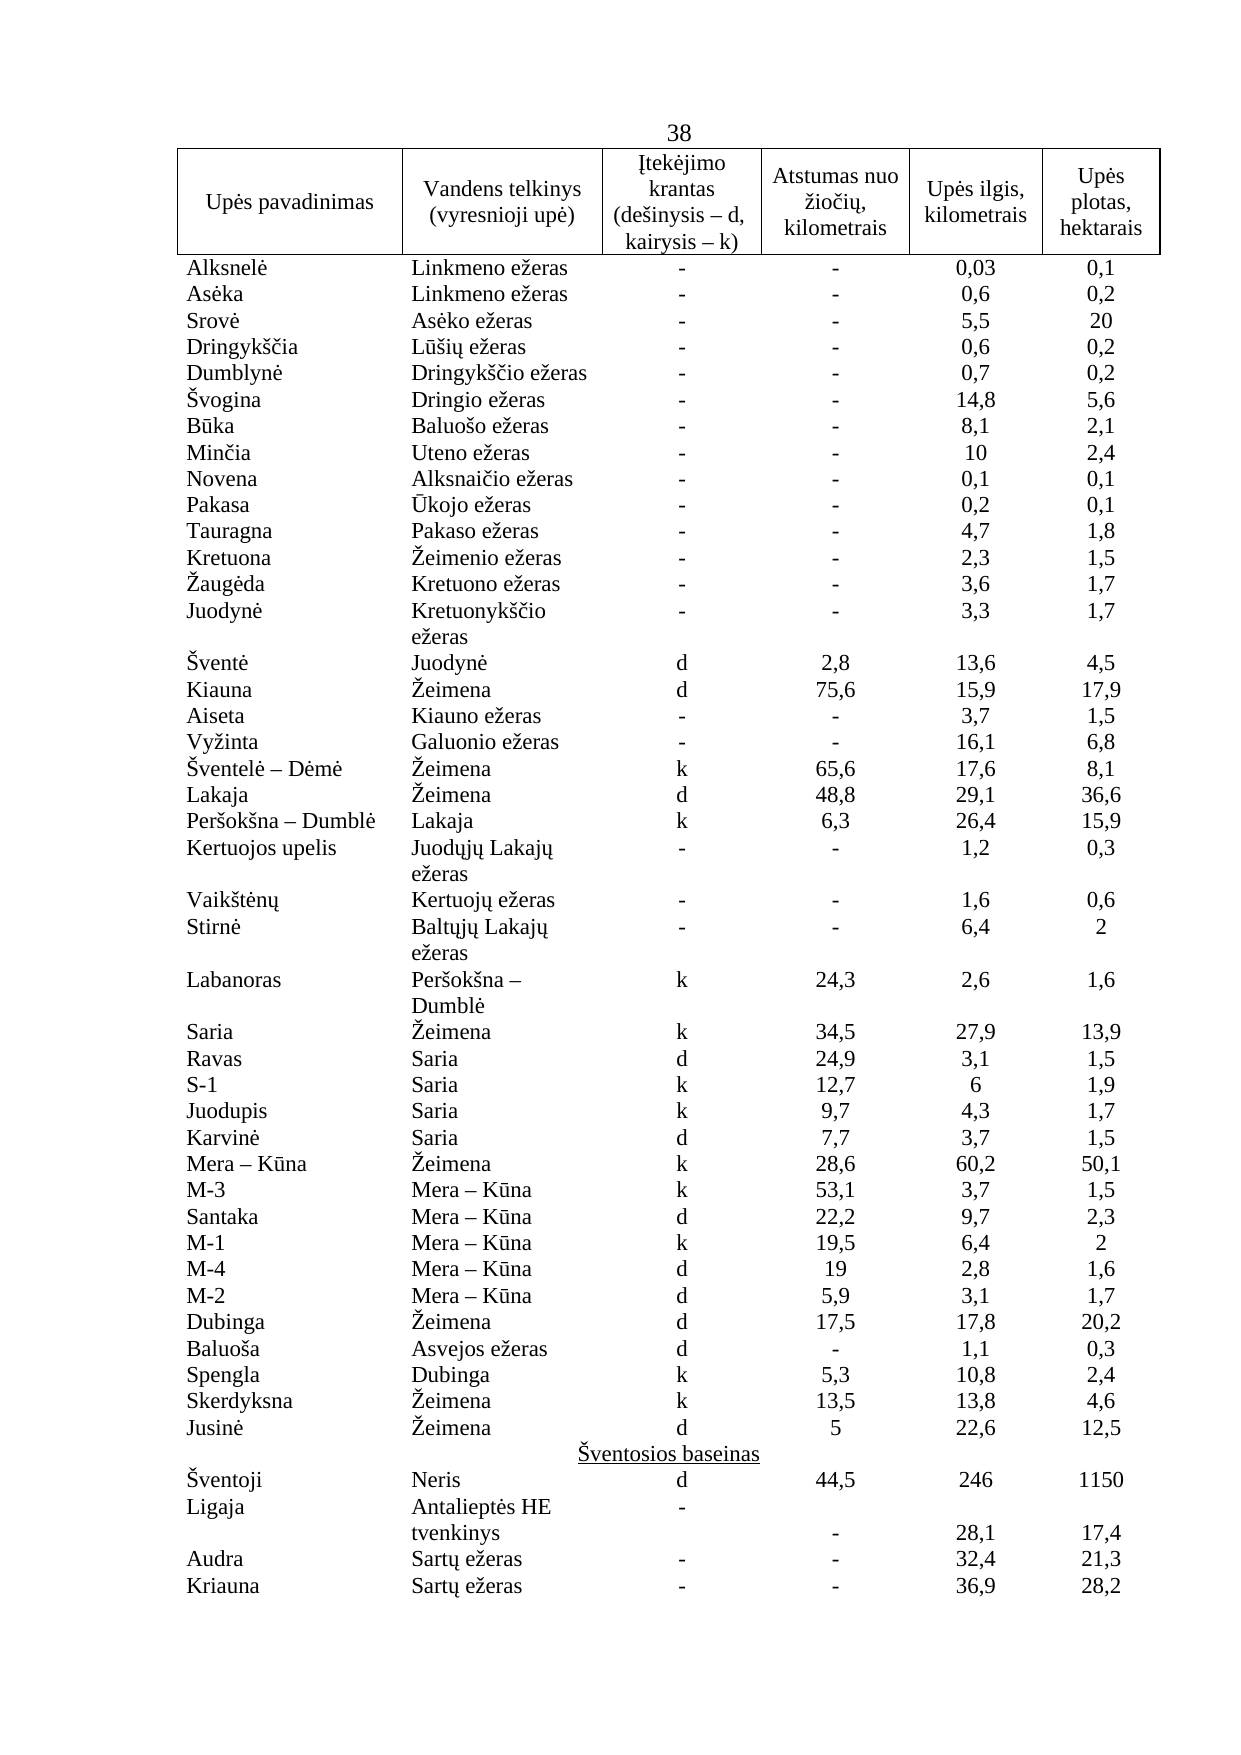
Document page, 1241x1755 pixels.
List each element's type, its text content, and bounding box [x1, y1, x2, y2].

table_cell 2,4 [1042, 439, 1160, 465]
table_cell Dumblynė [177, 360, 402, 386]
table_cell Žeimena [402, 676, 602, 702]
table_cell 53,1 [762, 1176, 909, 1203]
table_cell - [762, 834, 909, 887]
table_cell Juodynė [402, 649, 602, 676]
table_cell - [602, 913, 762, 966]
table_cell 6 [909, 1071, 1042, 1097]
table_cell Kretuonykščio ežeras [402, 597, 602, 649]
table_cell Baluoša [177, 1335, 402, 1361]
table_cell M-3 [177, 1176, 402, 1203]
table_cell k [602, 808, 762, 834]
table_cell 6,8 [1042, 729, 1160, 755]
table_cell Aiseta [177, 702, 402, 728]
table_cell 65,6 [762, 755, 909, 781]
table_cell 17,6 [909, 755, 1042, 781]
table_cell - [762, 491, 909, 518]
table_cell 0,3 [1042, 834, 1160, 887]
table_cell 27,9 [909, 1018, 1042, 1045]
table_cell 8,1 [1042, 755, 1160, 781]
table_cell d [602, 676, 762, 702]
table_cell - [602, 386, 762, 412]
table_cell 12,5 [1042, 1414, 1160, 1440]
table_cell Asėko ežeras [402, 307, 602, 333]
table_cell - [762, 386, 909, 412]
table_cell - [762, 1335, 909, 1361]
table_cell Dubinga [177, 1308, 402, 1334]
table_cell 1,5 [1042, 544, 1160, 570]
table_cell 0,1 [1042, 491, 1160, 518]
table_cell 2,4 [1042, 1361, 1160, 1387]
table_cell - [762, 307, 909, 333]
table_cell Žeimena [402, 1387, 602, 1414]
table_cell Alksnaičio ežeras [402, 465, 602, 491]
table_cell Kretuono ežeras [402, 570, 602, 597]
table_cell 4,6 [1042, 1387, 1160, 1414]
table_cell 24,9 [762, 1045, 909, 1071]
table_cell - [602, 255, 762, 280]
table_cell Pakasa [177, 491, 402, 518]
table_cell 3,6 [909, 570, 1042, 597]
table_cell Žeimena [402, 755, 602, 781]
table_cell 34,5 [762, 1018, 909, 1045]
table_cell 50,1 [1042, 1150, 1160, 1176]
table_cell 1,7 [1042, 1098, 1160, 1124]
table_cell Kertuojos upelis [177, 834, 402, 887]
table_cell 36,9 [909, 1572, 1042, 1598]
table_cell Peršokšna – Dumblė [402, 966, 602, 1018]
table_cell 0,6 [909, 280, 1042, 307]
table_cell - [602, 333, 762, 359]
table_cell 28,1 [909, 1493, 1042, 1545]
table_cell k [602, 755, 762, 781]
table_cell Saria [402, 1045, 602, 1071]
table_cell 28,6 [762, 1150, 909, 1176]
table_cell k [602, 1071, 762, 1097]
table_cell Juodynė [177, 597, 402, 649]
table_cell - [602, 465, 762, 491]
table_cell 22,6 [909, 1414, 1042, 1440]
table_cell 26,4 [909, 808, 1042, 834]
table_cell Pakaso ežeras [402, 518, 602, 544]
table_cell - [762, 887, 909, 913]
table_cell Žeimena [402, 1018, 602, 1045]
table_cell Galuonio ežeras [402, 729, 602, 755]
table_cell Spengla [177, 1361, 402, 1387]
table_cell Skerdyksna [177, 1387, 402, 1414]
table_cell Dringykščio ežeras [402, 360, 602, 386]
table_cell Kiauno ežeras [402, 702, 602, 728]
table_cell 75,6 [762, 676, 909, 702]
table_cell - [602, 280, 762, 307]
table_cell 4,5 [1042, 649, 1160, 676]
table_cell 14,8 [909, 386, 1042, 412]
table_cell k [602, 1176, 762, 1203]
table_cell Šventė [177, 649, 402, 676]
table_cell - [762, 518, 909, 544]
table_cell 5 [762, 1414, 909, 1440]
table_cell - [602, 1493, 762, 1545]
table_cell 5,5 [909, 307, 1042, 333]
table_cell 13,5 [762, 1387, 909, 1414]
table_cell - [762, 1572, 909, 1598]
table_cell d [602, 1203, 762, 1229]
table_cell - [762, 412, 909, 438]
table_cell - [602, 1572, 762, 1598]
table_cell Saria [402, 1124, 602, 1150]
table_cell 246 [909, 1466, 1042, 1493]
table_cell 2 [1042, 913, 1160, 966]
table_cell Peršokšna – Dumblė [177, 808, 402, 834]
table_cell d [602, 1282, 762, 1308]
table_cell k [602, 1387, 762, 1414]
table_cell Žeimenio ežeras [402, 544, 602, 570]
table_cell Kriauna [177, 1572, 402, 1598]
table_cell 48,8 [762, 781, 909, 807]
table_cell 3,7 [909, 1124, 1042, 1150]
table_cell 6,4 [909, 1229, 1042, 1256]
table_cell Šventoji [177, 1466, 402, 1493]
table_header Įtekėjimo krantas (dešinysis – d, kairysis – k) [603, 149, 761, 254]
table_cell 17,5 [762, 1308, 909, 1334]
table_cell k [602, 1229, 762, 1256]
table_cell Lakaja [177, 781, 402, 807]
table_cell 1,5 [1042, 702, 1160, 728]
table_header Upės pavadinimas [178, 149, 402, 254]
table_cell - [762, 439, 909, 465]
table_cell Sartų ežeras [402, 1572, 602, 1598]
table_cell 16,1 [909, 729, 1042, 755]
table_header Atstumas nuo žiočių, kilometrais [762, 149, 909, 254]
table_cell 20,2 [1042, 1308, 1160, 1334]
table_cell Novena [177, 465, 402, 491]
table_cell d [602, 649, 762, 676]
table_cell 4,3 [909, 1098, 1042, 1124]
table_cell 2,8 [762, 649, 909, 676]
table_cell d [602, 1466, 762, 1493]
table_cell 1,6 [909, 887, 1042, 913]
table_cell d [602, 781, 762, 807]
table_cell Vyžinta [177, 729, 402, 755]
table_cell Žeimena [402, 1414, 602, 1440]
table_cell 1,5 [1042, 1045, 1160, 1071]
table_cell Vaikštėnų [177, 887, 402, 913]
table_header Upės plotas, hektarais [1043, 149, 1159, 254]
table_cell - [602, 360, 762, 386]
table_cell - [762, 1545, 909, 1572]
table_cell 2,8 [909, 1256, 1042, 1282]
table_cell k [602, 966, 762, 1018]
table_cell 19 [762, 1256, 909, 1282]
table_cell 2,1 [1042, 412, 1160, 438]
table_cell d [602, 1414, 762, 1440]
table_cell Baluošo ežeras [402, 412, 602, 438]
table_cell 1,5 [1042, 1124, 1160, 1150]
table_cell Būka [177, 412, 402, 438]
table_cell 1,2 [909, 834, 1042, 887]
table_cell - [602, 887, 762, 913]
table_cell Audra [177, 1545, 402, 1572]
table_cell 28,2 [1042, 1572, 1160, 1598]
table_cell 0,03 [909, 255, 1042, 280]
table_cell Saria [402, 1098, 602, 1124]
table_cell 24,3 [762, 966, 909, 1018]
table_cell - [762, 597, 909, 649]
table_cell 17,4 [1042, 1493, 1160, 1545]
table_cell d [602, 1124, 762, 1150]
table_cell - [602, 412, 762, 438]
table_cell Lakaja [402, 808, 602, 834]
table_cell Mera – Kūna [402, 1256, 602, 1282]
table_cell 20 [1042, 307, 1160, 333]
table_cell Žaugėda [177, 570, 402, 597]
table_cell - [762, 544, 909, 570]
table_cell - [602, 834, 762, 887]
table_cell 4,7 [909, 518, 1042, 544]
table_cell 1,8 [1042, 518, 1160, 544]
table_cell 36,6 [1042, 781, 1160, 807]
table_cell Baltųjų Lakajų ežeras [402, 913, 602, 966]
table_cell Šventosios baseinas [177, 1440, 1160, 1466]
table_cell Mera – Kūna [402, 1282, 602, 1308]
table_cell 8,1 [909, 412, 1042, 438]
table_header Vandens telkinys (vyresnioji upė) [403, 149, 602, 254]
table_cell 3,7 [909, 1176, 1042, 1203]
table_cell - [602, 518, 762, 544]
table_cell Šventelė – Dėmė [177, 755, 402, 781]
table_cell Mera – Kūna [177, 1150, 402, 1176]
table_cell 0,2 [909, 491, 1042, 518]
table_cell 2,3 [909, 544, 1042, 570]
table_cell Karvinė [177, 1124, 402, 1150]
table_cell 60,2 [909, 1150, 1042, 1176]
table_cell 13,6 [909, 649, 1042, 676]
table_cell Antalieptės HE tvenkinys [402, 1493, 602, 1545]
table_cell 13,9 [1042, 1018, 1160, 1045]
table_cell Mera – Kūna [402, 1203, 602, 1229]
table_cell 1150 [1042, 1466, 1160, 1493]
table_cell 15,9 [1042, 808, 1160, 834]
table_cell - [602, 307, 762, 333]
table_cell Kretuona [177, 544, 402, 570]
table_cell 0,1 [1042, 255, 1160, 280]
table_cell Srovė [177, 307, 402, 333]
table_cell 1,7 [1042, 570, 1160, 597]
table_cell Uteno ežeras [402, 439, 602, 465]
table_cell 0,2 [1042, 280, 1160, 307]
table_cell 5,9 [762, 1282, 909, 1308]
table_cell 12,7 [762, 1071, 909, 1097]
table_cell - [762, 570, 909, 597]
table_cell k [602, 1150, 762, 1176]
table_cell 19,5 [762, 1229, 909, 1256]
table_cell - [762, 1493, 909, 1545]
table_cell Jusinė [177, 1414, 402, 1440]
table_header Upės ilgis, kilometrais [910, 149, 1042, 254]
table_cell 29,1 [909, 781, 1042, 807]
table_cell 6,3 [762, 808, 909, 834]
table_cell 1,6 [1042, 1256, 1160, 1282]
table_cell Asėka [177, 280, 402, 307]
table_cell - [762, 255, 909, 280]
table_cell 1,9 [1042, 1071, 1160, 1097]
table_cell M-2 [177, 1282, 402, 1308]
table_cell 0,7 [909, 360, 1042, 386]
table_cell Ravas [177, 1045, 402, 1071]
table_cell 0,2 [1042, 333, 1160, 359]
table_cell 0,6 [909, 333, 1042, 359]
table_cell 5,3 [762, 1361, 909, 1387]
table_cell 0,3 [1042, 1335, 1160, 1361]
table_cell - [762, 729, 909, 755]
table_cell 3,7 [909, 702, 1042, 728]
table_cell Dringio ežeras [402, 386, 602, 412]
table_cell Žeimena [402, 1308, 602, 1334]
table_cell - [602, 597, 762, 649]
table_cell - [762, 280, 909, 307]
table_cell k [602, 1018, 762, 1045]
table_cell 6,4 [909, 913, 1042, 966]
table_cell 9,7 [909, 1203, 1042, 1229]
table_cell Mera – Kūna [402, 1229, 602, 1256]
table_cell - [602, 1545, 762, 1572]
table_cell d [602, 1308, 762, 1334]
table_cell Dringykščia [177, 333, 402, 359]
table_cell Saria [402, 1071, 602, 1097]
table_cell 1,7 [1042, 597, 1160, 649]
table_cell Neris [402, 1466, 602, 1493]
table_cell Ūkojo ežeras [402, 491, 602, 518]
table_cell 22,2 [762, 1203, 909, 1229]
table_cell M-4 [177, 1256, 402, 1282]
table_cell - [602, 439, 762, 465]
table_cell - [602, 544, 762, 570]
table_cell Lūšių ežeras [402, 333, 602, 359]
table_cell 7,7 [762, 1124, 909, 1150]
table_cell - [762, 465, 909, 491]
table_cell 2,6 [909, 966, 1042, 1018]
table_cell Švogina [177, 386, 402, 412]
table_cell d [602, 1045, 762, 1071]
table_cell Juodųjų Lakajų ežeras [402, 834, 602, 887]
table_cell Linkmeno ežeras [402, 255, 602, 280]
table_cell 0,6 [1042, 887, 1160, 913]
table_cell 32,4 [909, 1545, 1042, 1572]
table_cell - [602, 491, 762, 518]
table_cell Stirnė [177, 913, 402, 966]
table_cell 3,3 [909, 597, 1042, 649]
table_cell Saria [177, 1018, 402, 1045]
table_cell Mera – Kūna [402, 1176, 602, 1203]
table_cell 0,2 [1042, 360, 1160, 386]
table_cell 1,5 [1042, 1176, 1160, 1203]
table_cell 2,3 [1042, 1203, 1160, 1229]
table_cell M-1 [177, 1229, 402, 1256]
table_cell 3,1 [909, 1282, 1042, 1308]
table_cell 9,7 [762, 1098, 909, 1124]
table_cell Santaka [177, 1203, 402, 1229]
table_cell 10,8 [909, 1361, 1042, 1387]
table_cell 1,6 [1042, 966, 1160, 1018]
table_cell Kiauna [177, 676, 402, 702]
table_cell 10 [909, 439, 1042, 465]
table_cell Asvejos ežeras [402, 1335, 602, 1361]
table_cell 13,8 [909, 1387, 1042, 1414]
table_cell Labanoras [177, 966, 402, 1018]
table_cell 44,5 [762, 1466, 909, 1493]
table_cell 3,1 [909, 1045, 1042, 1071]
table_cell 1,7 [1042, 1282, 1160, 1308]
table_cell Ligaja [177, 1493, 402, 1545]
table_cell - [762, 360, 909, 386]
table_cell 17,9 [1042, 676, 1160, 702]
table_cell 21,3 [1042, 1545, 1160, 1572]
table_cell k [602, 1098, 762, 1124]
table_cell Juodupis [177, 1098, 402, 1124]
table_cell - [602, 729, 762, 755]
table_cell S-1 [177, 1071, 402, 1097]
table_cell 0,1 [909, 465, 1042, 491]
table_cell - [602, 702, 762, 728]
table_cell 2 [1042, 1229, 1160, 1256]
table_cell - [602, 570, 762, 597]
table_cell d [602, 1256, 762, 1282]
table_cell 1,1 [909, 1335, 1042, 1361]
table_cell Dubinga [402, 1361, 602, 1387]
table_cell Minčia [177, 439, 402, 465]
table_cell Kertuojų ežeras [402, 887, 602, 913]
table_cell - [762, 913, 909, 966]
table_cell Tauragna [177, 518, 402, 544]
table_cell 15,9 [909, 676, 1042, 702]
table_cell d [602, 1335, 762, 1361]
table_cell Alksnelė [177, 255, 402, 280]
table_cell 17,8 [909, 1308, 1042, 1334]
table_cell 5,6 [1042, 386, 1160, 412]
table_cell Sartų ežeras [402, 1545, 602, 1572]
table_cell Žeimena [402, 781, 602, 807]
table_cell - [762, 333, 909, 359]
table_cell k [602, 1361, 762, 1387]
table_cell - [762, 702, 909, 728]
table_cell Linkmeno ežeras [402, 280, 602, 307]
table_cell 0,1 [1042, 465, 1160, 491]
table_cell Žeimena [402, 1150, 602, 1176]
